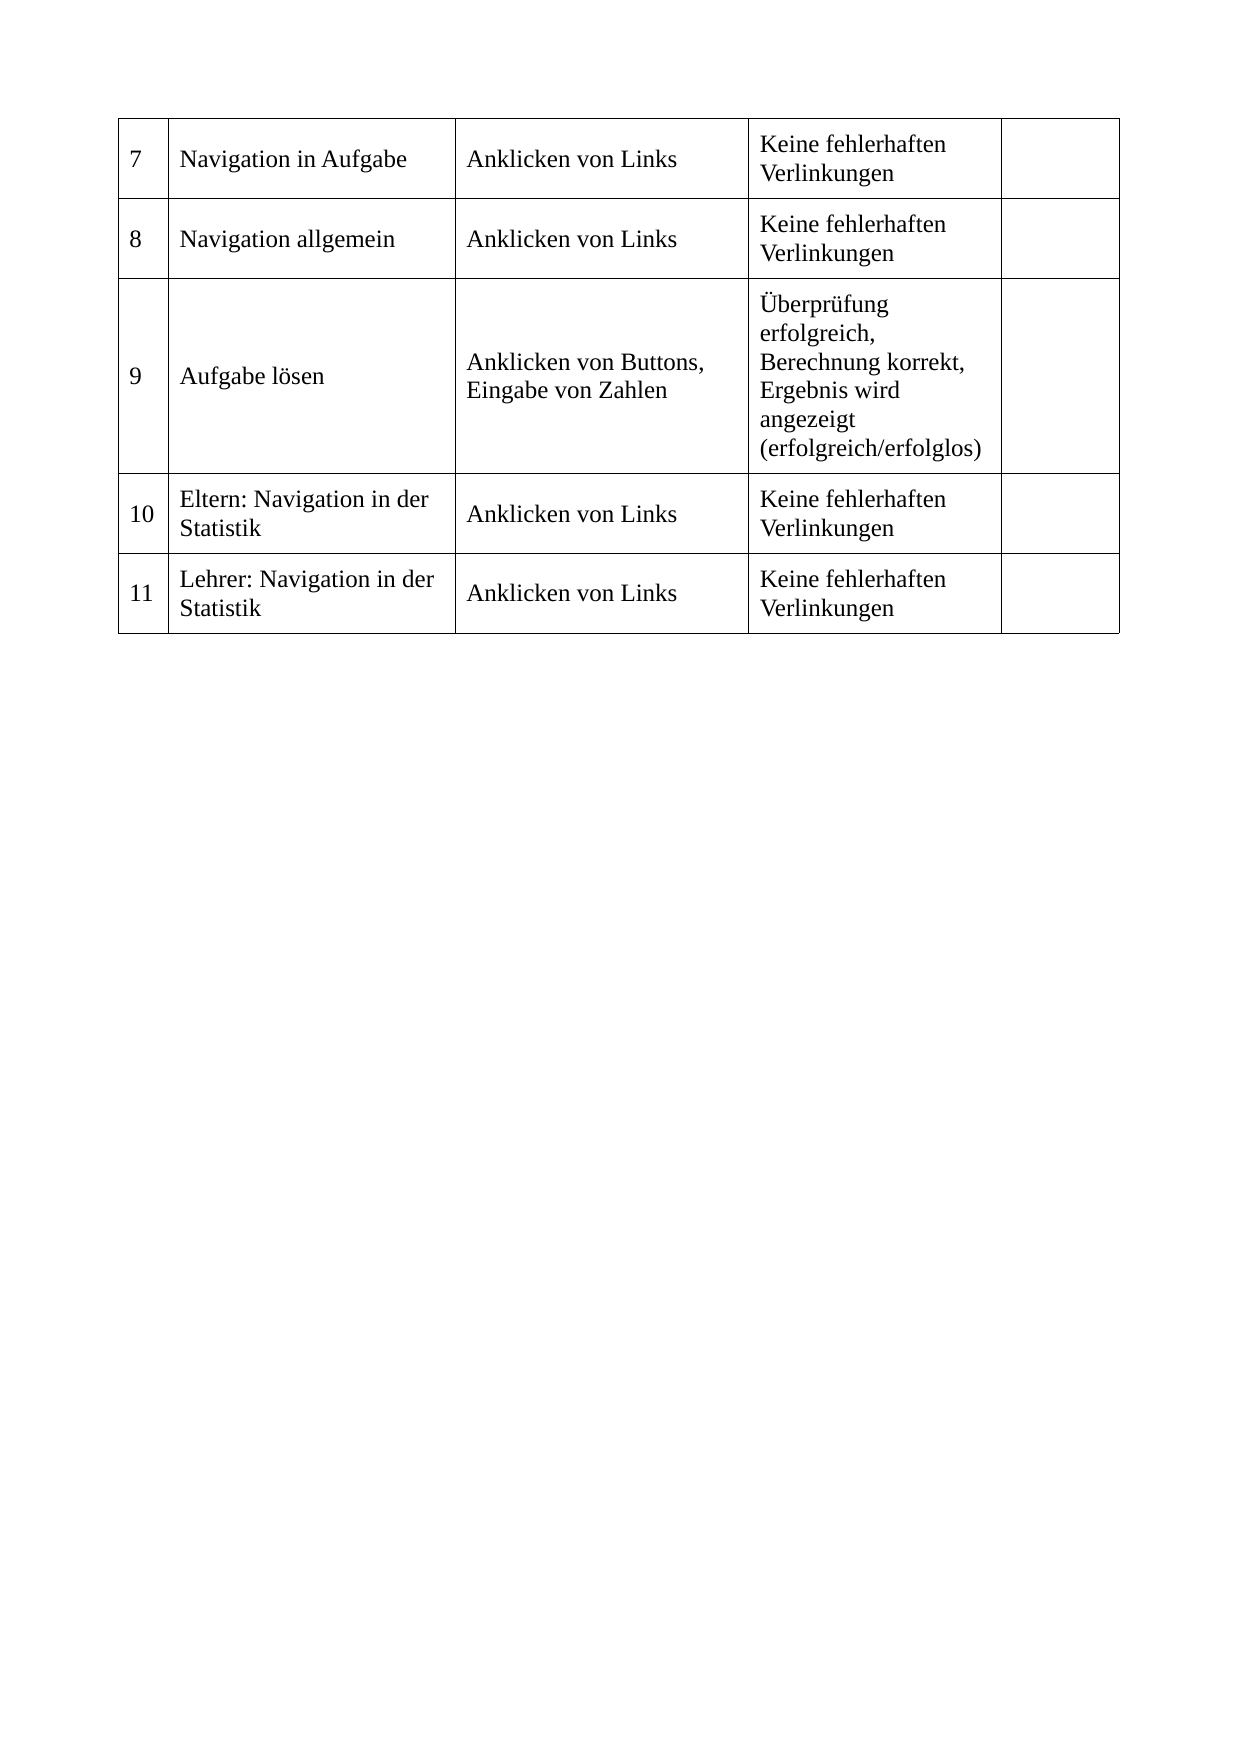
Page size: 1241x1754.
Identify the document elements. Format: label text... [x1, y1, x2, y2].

table_cell Anklicken von Links [456, 199, 748, 278]
table_cell 7 [119, 119, 168, 198]
table_cell 11 [119, 554, 168, 633]
table_cell Keine fehlerhaften Verlinkungen [749, 474, 1001, 553]
table_cell Keine fehlerhaften Verlinkungen [749, 199, 1001, 278]
table_cell 10 [119, 474, 168, 553]
table_cell Keine fehlerhaften Verlinkungen [749, 119, 1001, 198]
table_cell [1002, 474, 1119, 553]
table_cell Navigation in Aufgabe [169, 119, 455, 198]
table_cell [1002, 119, 1119, 198]
table_cell Lehrer: Navigation in der Statistik [169, 554, 455, 633]
table_cell 9 [119, 279, 168, 473]
table_cell 8 [119, 199, 168, 278]
table_cell Keine fehlerhaften Verlinkungen [749, 554, 1001, 633]
table_cell Anklicken von Buttons, Eingabe von Zahlen [456, 279, 748, 473]
table_cell Anklicken von Links [456, 554, 748, 633]
table_cell Navigation allgemein [169, 199, 455, 278]
table_cell Eltern: Navigation in der Statistik [169, 474, 455, 553]
table_cell Anklicken von Links [456, 474, 748, 553]
table_cell Anklicken von Links [456, 119, 748, 198]
table_cell Aufgabe lösen [169, 279, 455, 473]
table_cell [1002, 554, 1119, 633]
table_cell [1002, 199, 1119, 278]
table_cell [1002, 279, 1119, 473]
table_cell Überprüfung erfolgreich, Berechnung korrekt, Ergebnis wird angezeigt (erfolgreich/erfolglos) [749, 279, 1001, 473]
